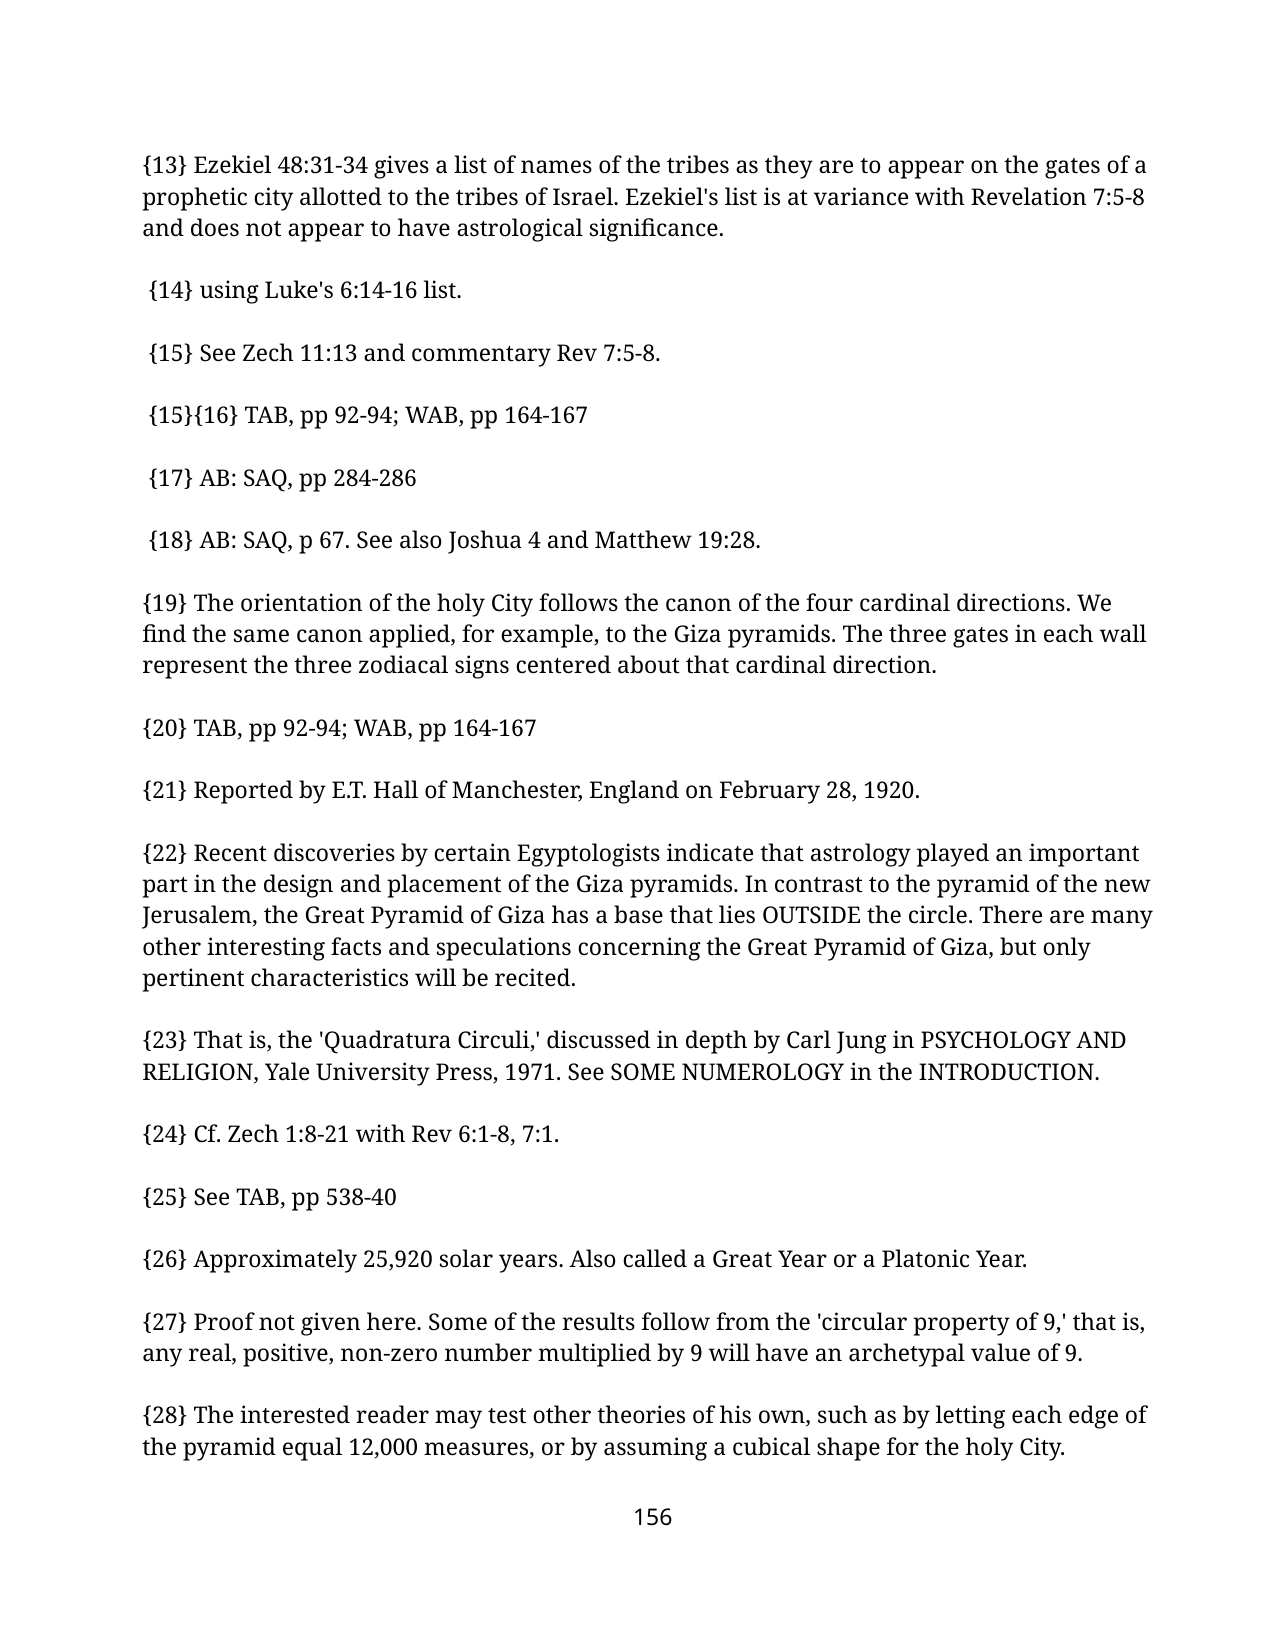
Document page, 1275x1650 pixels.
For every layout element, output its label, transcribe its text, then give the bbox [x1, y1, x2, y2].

list {22} Recent discoveries by certain Egyptologists indicate that astrology played an important part in the design and placement of the Giza pyramids. In contrast to the pyramid of the new Jerusalem, the Great Pyramid of Giza has a base that lies OUTSIDE the circle. There are many other interesting facts and speculations concerning the Great Pyramid of Giza, but only pertinent characteristics will be recited. [142, 837, 1157, 993]
text {17} AB: SAQ, pp 284-286 [118, 462, 1157, 493]
list {13} Ezekiel 48:31-34 gives a list of names of the tribes as they are to appear on the gates of a prophetic city allotted to the tribes of Israel. Ezekiel's list is at variance with Revelation 7:5-8 and does not appear to have astrological significance. [142, 149, 1157, 243]
text {14} using Luke's 6:14-16 list. [118, 274, 1157, 306]
list {25} See TAB, pp 538-40 [142, 1181, 1157, 1212]
list {24} Cf. Zech 1:8-21 with Rev 6:1-8, 7:1. [142, 1118, 1157, 1149]
list {23} That is, the 'Quadratura Circuli,' discussed in depth by Carl Jung in PSYCHOLOGY AND RELIGION, Yale University Press, 1971. See SOME NUMEROLOGY in the INTRODUCTION. [142, 1024, 1157, 1087]
text {15} See Zech 11:13 and commentary Rev 7:5-8. [118, 337, 1157, 368]
list {28} The interested reader may test other theories of his own, such as by letting each edge of the pyramid equal 12,000 measures, or by assuming a cubical shape for the holy City. [142, 1399, 1157, 1462]
list {26} Approximately 25,920 solar years. Also called a Great Year or a Platonic Year. [142, 1243, 1157, 1274]
list {27} Proof not given here. Some of the results follow from the 'circular property of 9,' that is, any real, positive, non-zero number multiplied by 9 will have an archetypal value of 9. [142, 1306, 1157, 1368]
list {21} Reported by E.T. Hall of Manchester, England on February 28, 1920. [142, 774, 1157, 806]
list {20} TAB, pp 92-94; WAB, pp 164-167 [142, 712, 1157, 743]
text {18} AB: SAQ, p 67. See also Joshua 4 and Matthew 19:28. [118, 524, 1157, 556]
list {19} The orientation of the holy City follows the canon of the four cardinal directions. We find the same canon applied, for example, to the Giza pyramids. The three gates in each wall represent the three zodiacal signs centered about that cardinal direction. [142, 587, 1157, 681]
text {15}{16} TAB, pp 92-94; WAB, pp 164-167 [118, 399, 1157, 431]
